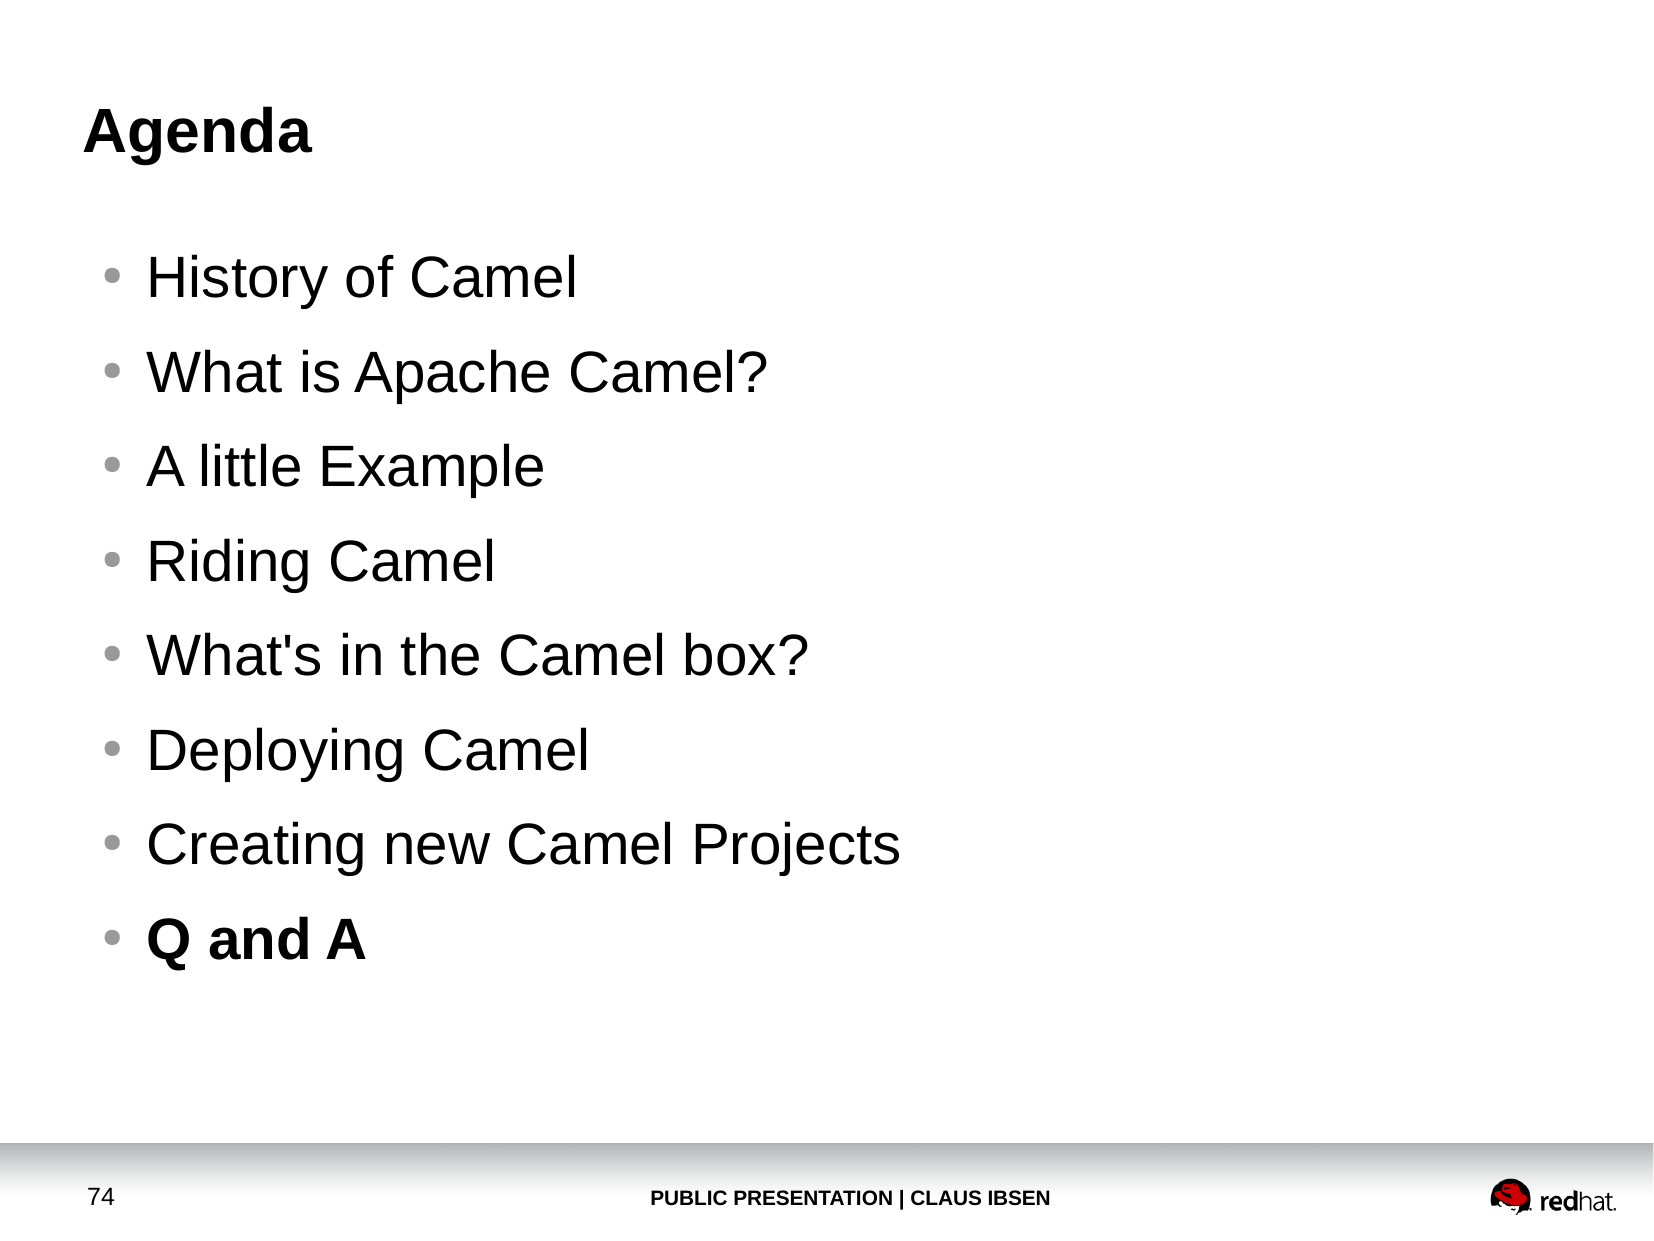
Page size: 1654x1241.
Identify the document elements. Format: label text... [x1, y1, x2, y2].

picture [0, 1143, 1654, 1241]
title Agenda [82, 37, 1571, 226]
list History of Camel What is Apache Camel? A little Example Riding Camel What's in the Camel box? Deploying Camel Creating new Camel Projects Q and A [86, 244, 1576, 1039]
